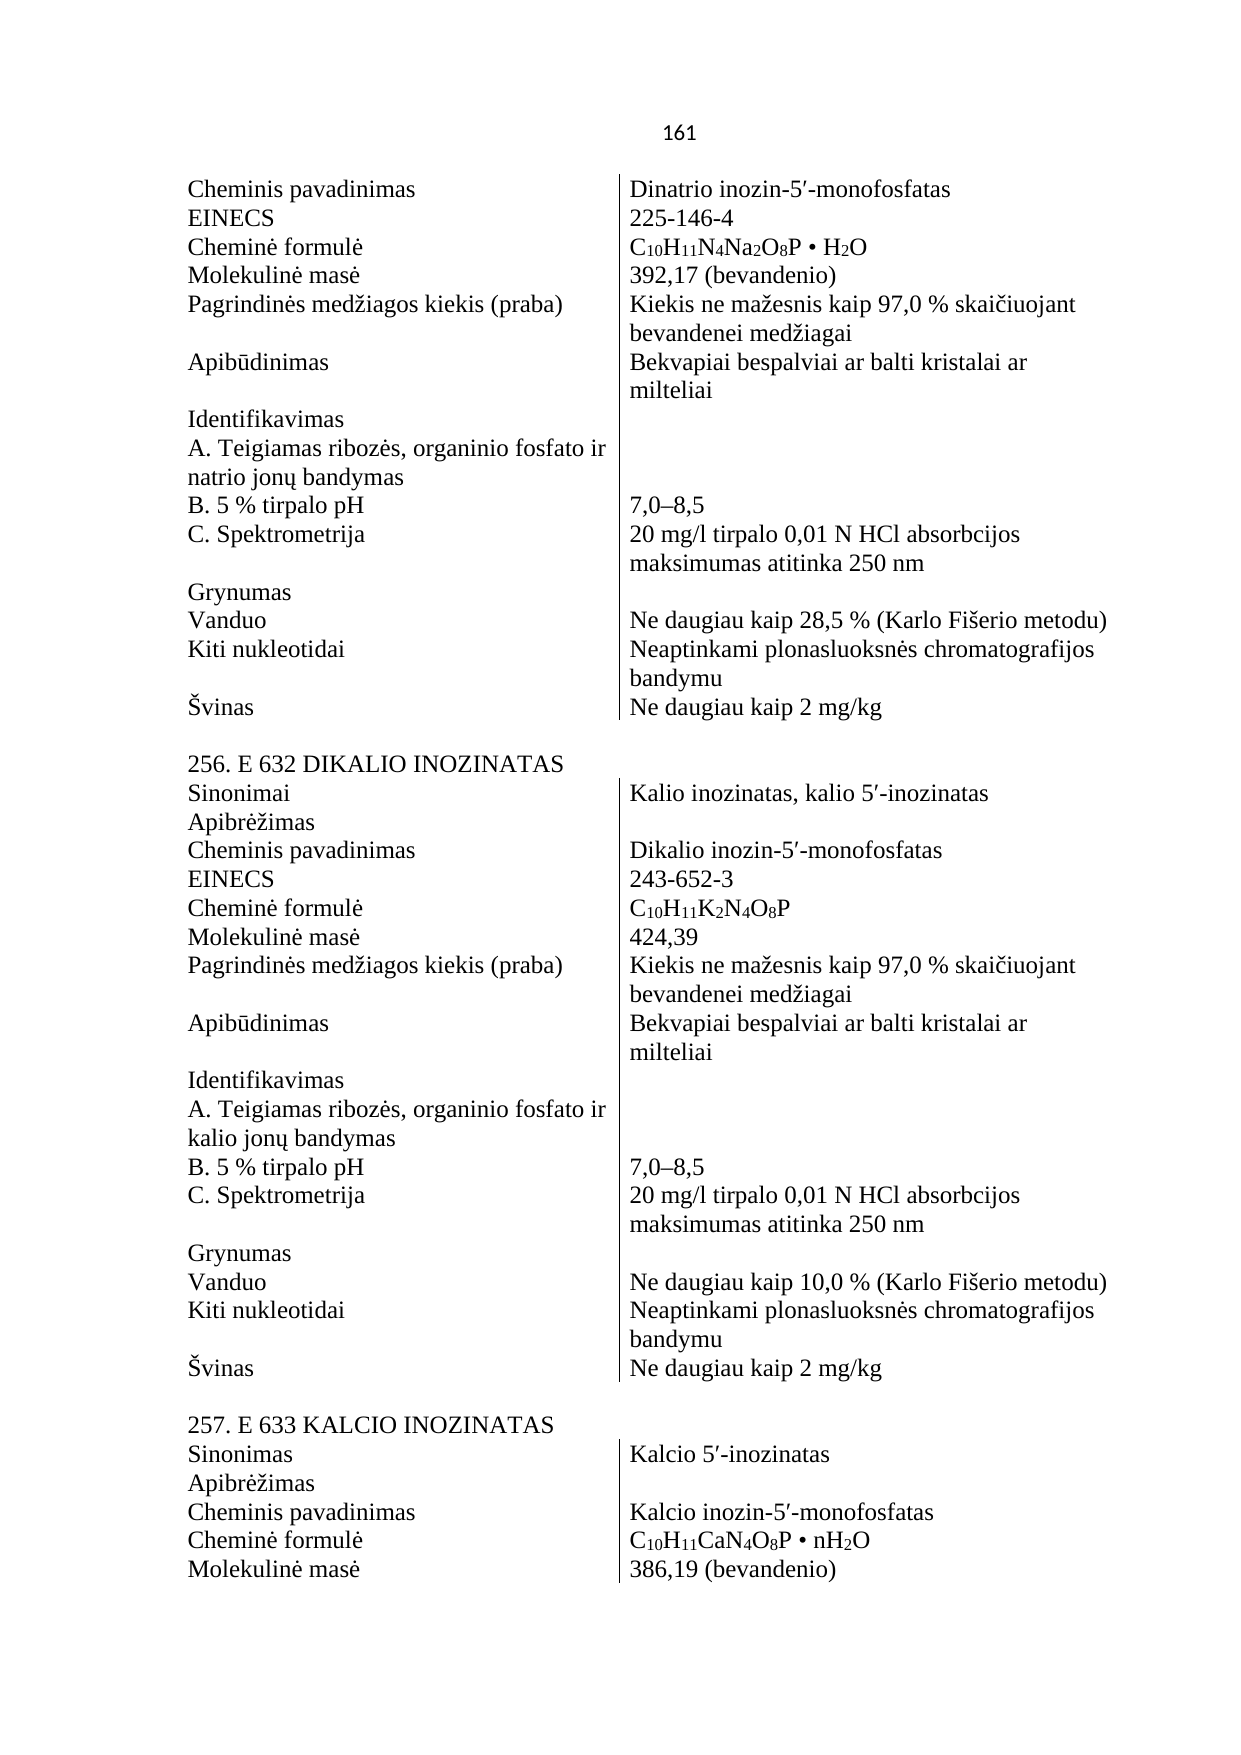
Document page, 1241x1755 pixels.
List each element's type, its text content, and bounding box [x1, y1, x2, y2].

table_cell Bekvapiai bespalviai ar balti kristalai ar milteliai [620, 1008, 1122, 1065]
table_cell Molekulinė masė [177, 260, 619, 289]
table_cell B. 5 % tirpalo pH [177, 1152, 619, 1180]
table_cell Ne daugiau kaip 28,5 % (Karlo Fišerio metodu) [620, 605, 1122, 634]
table_cell [620, 807, 1122, 835]
table_cell 20 mg/l tirpalo 0,01 N HCl absorbcijos maksimumas atitinka 250 nm [620, 1180, 1122, 1238]
table_cell Cheminis pavadinimas [177, 1497, 619, 1525]
table_cell Švinas [177, 1353, 619, 1382]
table_cell Ne daugiau kaip 10,0 % (Karlo Fišerio metodu) [620, 1267, 1122, 1295]
table_cell [620, 433, 1122, 490]
table_cell B. 5 % tirpalo pH [177, 490, 619, 519]
table_cell Sinonimai [177, 778, 619, 807]
table_cell Dikalio inozin-5′-monofosfatas [620, 835, 1122, 864]
table_cell Kiekis ne mažesnis kaip 97,0 % skaičiuojant bevandenei medžiagai [620, 289, 1122, 347]
table_cell Cheminis pavadinimas [177, 835, 619, 864]
table_cell Identifikavimas [177, 1065, 619, 1094]
table_cell 243-652-3 [620, 864, 1122, 893]
table_cell Molekulinė masė [177, 922, 619, 950]
table_cell Cheminis pavadinimas [177, 174, 619, 203]
table_cell Kiti nukleotidai [177, 634, 619, 692]
table_cell C. Spektrometrija [177, 1180, 619, 1238]
table_cell Dinatrio inozin-5′-monofosfatas [620, 174, 1122, 203]
table_cell Vanduo [177, 1267, 619, 1295]
table_cell [620, 1065, 1122, 1094]
table_cell 257. E 633 KALCIO INOZINATAS [177, 1382, 1122, 1439]
table_cell Apibūdinimas [177, 347, 619, 404]
table_cell Kalcio 5′-inozinatas [620, 1439, 1122, 1468]
table_cell [620, 1094, 1122, 1152]
table_cell Neaptinkami plonasluoksnės chromatografijos bandymu [620, 634, 1122, 692]
table_cell 7,0–8,5 [620, 490, 1122, 519]
table_cell Kalcio inozin-5′-monofosfatas [620, 1497, 1122, 1525]
table_cell Ne daugiau kaip 2 mg/kg [620, 1353, 1122, 1382]
table_cell [620, 1468, 1122, 1497]
table_cell [620, 404, 1122, 433]
table_cell Grynumas [177, 1238, 619, 1267]
table_cell Pagrindinės medžiagos kiekis (praba) [177, 950, 619, 1008]
table_cell C10H11K2N4O8P [620, 893, 1122, 922]
table_cell Cheminė formulė [177, 232, 619, 260]
table_cell Kiekis ne mažesnis kaip 97,0 % skaičiuojant bevandenei medžiagai [620, 950, 1122, 1008]
table_cell 424,39 [620, 922, 1122, 950]
table_cell EINECS [177, 203, 619, 232]
table_cell 256. E 632 DIKALIO INOZINATAS [177, 720, 1122, 778]
table_cell C10H11N4Na2O8P • H2O [620, 232, 1122, 260]
table_cell Švinas [177, 692, 619, 720]
table_cell Neaptinkami plonasluoksnės chromatografijos bandymu [620, 1295, 1122, 1353]
table_cell Cheminė formulė [177, 893, 619, 922]
table_cell EINECS [177, 864, 619, 893]
table_cell Ne daugiau kaip 2 mg/kg [620, 692, 1122, 720]
table_cell C10H11CaN4O8P • nH2O [620, 1525, 1122, 1554]
table_cell Grynumas [177, 577, 619, 605]
table_cell 7,0–8,5 [620, 1152, 1122, 1180]
table_cell Pagrindinės medžiagos kiekis (praba) [177, 289, 619, 347]
table_cell A. Teigiamas ribozės, organinio fosfato ir natrio jonų bandymas [177, 433, 619, 490]
table_cell Apibrėžimas [177, 807, 619, 835]
table_cell Sinonimas [177, 1439, 619, 1468]
table_cell Kalio inozinatas, kalio 5′-inozinatas [620, 778, 1122, 807]
table_cell 392,17 (bevandenio) [620, 260, 1122, 289]
table_cell 225-146-4 [620, 203, 1122, 232]
table_cell C. Spektrometrija [177, 519, 619, 577]
table_cell Apibūdinimas [177, 1008, 619, 1065]
table_cell A. Teigiamas ribozės, organinio fosfato ir kalio jonų bandymas [177, 1094, 619, 1152]
table_cell Kiti nukleotidai [177, 1295, 619, 1353]
table_cell Vanduo [177, 605, 619, 634]
table_cell [620, 1238, 1122, 1267]
table_cell Molekulinė masė [177, 1554, 619, 1583]
table_cell Bekvapiai bespalviai ar balti kristalai ar milteliai [620, 347, 1122, 404]
table_cell [620, 577, 1122, 605]
table_cell Cheminė formulė [177, 1525, 619, 1554]
table_cell 20 mg/l tirpalo 0,01 N HCl absorbcijos maksimumas atitinka 250 nm [620, 519, 1122, 577]
table_cell 386,19 (bevandenio) [620, 1554, 1122, 1583]
table_cell Identifikavimas [177, 404, 619, 433]
table_cell Apibrėžimas [177, 1468, 619, 1497]
